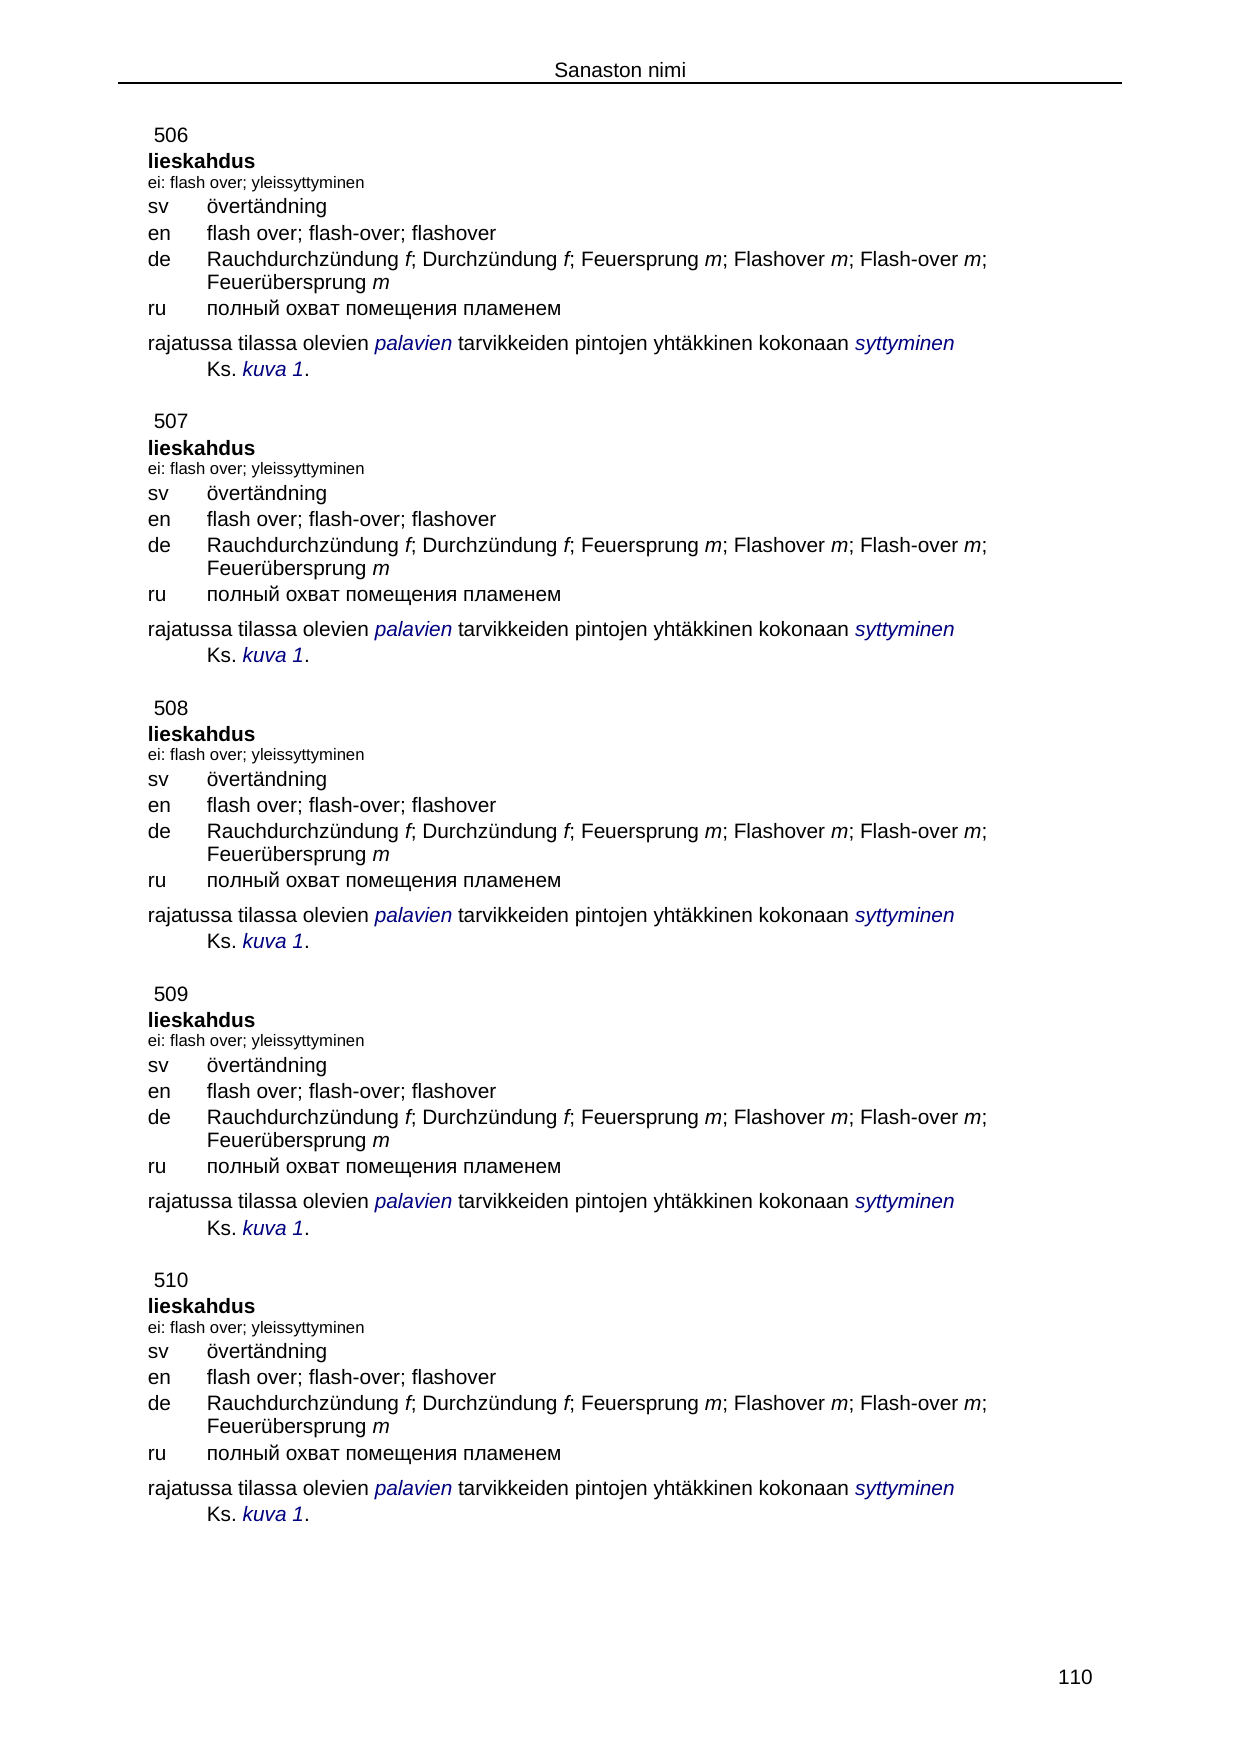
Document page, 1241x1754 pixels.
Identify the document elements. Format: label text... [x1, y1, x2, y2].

table_header 508 lieskahdus ei: flash over; yleissyttyminen sv övertändning en flash over; flash-over; flashover de Rauchdurchzündung f; Durchzündung f; Feuersprung m; Flashover m; Flash-over m; Feuerübersprung m ru полный охват помещения пламенем rajatussa tilassa olevien palavien tarvikkeiden pintojen yhtäkkinen kokonaan syttyminen Ks. kuva 1. [118, 690, 1122, 953]
table_header 509 lieskahdus ei: flash over; yleissyttyminen sv övertändning en flash over; flash-over; flashover de Rauchdurchzündung f; Durchzündung f; Feuersprung m; Flashover m; Flash-over m; Feuerübersprung m ru полный охват помещения пламенем rajatussa tilassa olevien palavien tarvikkeiden pintojen yhtäkkinen kokonaan syttyminen Ks. kuva 1. [118, 976, 1122, 1239]
table_header 506 lieskahdus ei: flash over; yleissyttyminen sv övertändning en flash over; flash-over; flashover de Rauchdurchzündung f; Durchzündung f; Feuersprung m; Flashover m; Flash-over m; Feuerübersprung m ru полный охват помещения пламенем rajatussa tilassa olevien palavien tarvikkeiden pintojen yhtäkkinen kokonaan syttyminen Ks. kuva 1. [118, 118, 1122, 381]
table_header 507 lieskahdus ei: flash over; yleissyttyminen sv övertändning en flash over; flash-over; flashover de Rauchdurchzündung f; Durchzündung f; Feuersprung m; Flashover m; Flash-over m; Feuerübersprung m ru полный охват помещения пламенем rajatussa tilassa olevien palavien tarvikkeiden pintojen yhtäkkinen kokonaan syttyminen Ks. kuva 1. [118, 404, 1122, 667]
table_header 510 lieskahdus ei: flash over; yleissyttyminen sv övertändning en flash over; flash-over; flashover de Rauchdurchzündung f; Durchzündung f; Feuersprung m; Flashover m; Flash-over m; Feuerübersprung m ru полный охват помещения пламенем rajatussa tilassa olevien palavien tarvikkeiden pintojen yhtäkkinen kokonaan syttyminen Ks. kuva 1. [118, 1263, 1122, 1526]
